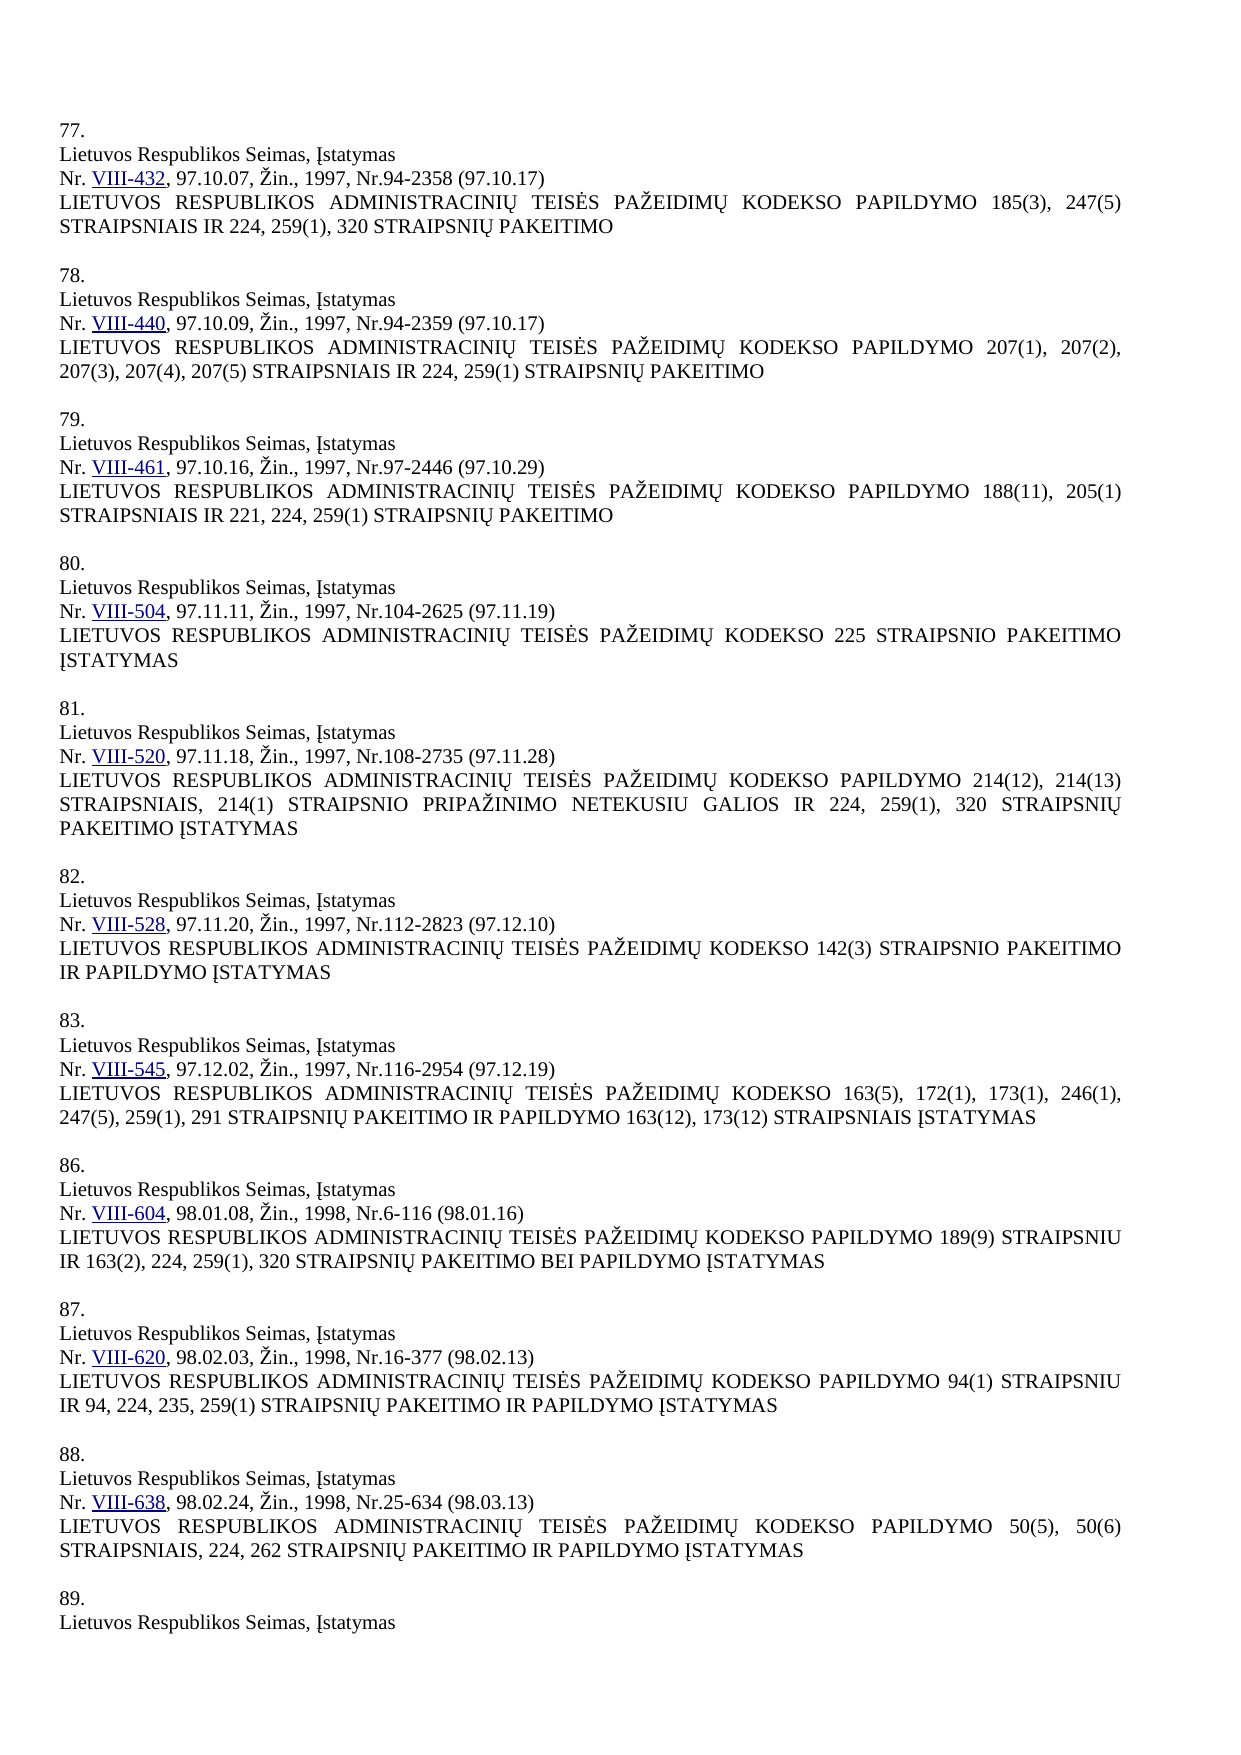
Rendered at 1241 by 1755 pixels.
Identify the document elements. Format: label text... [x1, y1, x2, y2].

text LIETUVOS RESPUBLIKOS ADMINISTRACINIŲ TEISĖS PAŽEIDIMŲ KODEKSO 142(3) STRAIPSNIO PAKEITIMO IR PAPILDYMO ĮSTATYMAS [59, 936, 1122, 984]
text LIETUVOS RESPUBLIKOS ADMINISTRACINIŲ TEISĖS PAŽEIDIMŲ KODEKSO PAPILDYMO 189(9) STRAIPSNIU IR 163(2), 224, 259(1), 320 STRAIPSNIŲ PAKEITIMO BEI PAPILDYMO ĮSTATYMAS [59, 1225, 1122, 1273]
text Lietuvos Respublikos Seimas, Įstatymas [59, 1032, 1122, 1057]
text LIETUVOS RESPUBLIKOS ADMINISTRACINIŲ TEISĖS PAŽEIDIMŲ KODEKSO PAPILDYMO 207(1), 207(2), 207(3), 207(4), 207(5) STRAIPSNIAIS IR 224, 259(1) STRAIPSNIŲ PAKEITIMO [59, 335, 1122, 383]
text 82. [59, 864, 1122, 888]
text LIETUVOS RESPUBLIKOS ADMINISTRACINIŲ TEISĖS PAŽEIDIMŲ KODEKSO PAPILDYMO 214(12), 214(13) STRAIPSNIAIS, 214(1) STRAIPSNIO PRIPAŽINIMO NETEKUSIU GALIOS IR 224, 259(1), 320 STRAIPSNIŲ PAKEITIMO ĮSTATYMAS [59, 768, 1122, 840]
text Nr. VIII-604, 98.01.08, Žin., 1998, Nr.6-116 (98.01.16) [59, 1201, 1122, 1225]
text Nr. VIII-638, 98.02.24, Žin., 1998, Nr.25-634 (98.03.13) [59, 1490, 1122, 1514]
text Lietuvos Respublikos Seimas, Įstatymas [59, 1177, 1122, 1201]
text 86. [59, 1153, 1122, 1177]
text LIETUVOS RESPUBLIKOS ADMINISTRACINIŲ TEISĖS PAŽEIDIMŲ KODEKSO PAPILDYMO 94(1) STRAIPSNIU IR 94, 224, 235, 259(1) STRAIPSNIŲ PAKEITIMO IR PAPILDYMO ĮSTATYMAS [59, 1369, 1122, 1417]
text Lietuvos Respublikos Seimas, Įstatymas [59, 431, 1122, 455]
text Nr. VIII-504, 97.11.11, Žin., 1997, Nr.104-2625 (97.11.19) [59, 599, 1122, 623]
text Nr. VIII-620, 98.02.03, Žin., 1998, Nr.16-377 (98.02.13) [59, 1345, 1122, 1369]
text 77. [59, 118, 1122, 142]
text Nr. VIII-440, 97.10.09, Žin., 1997, Nr.94-2359 (97.10.17) [59, 311, 1122, 335]
text LIETUVOS RESPUBLIKOS ADMINISTRACINIŲ TEISĖS PAŽEIDIMŲ KODEKSO 225 STRAIPSNIO PAKEITIMO ĮSTATYMAS [59, 623, 1122, 672]
text LIETUVOS RESPUBLIKOS ADMINISTRACINIŲ TEISĖS PAŽEIDIMŲ KODEKSO PAPILDYMO 50(5), 50(6) STRAIPSNIAIS, 224, 262 STRAIPSNIŲ PAKEITIMO IR PAPILDYMO ĮSTATYMAS [59, 1514, 1122, 1562]
text 78. [59, 262, 1122, 287]
text Lietuvos Respublikos Seimas, Įstatymas [59, 888, 1122, 912]
text Nr. VIII-461, 97.10.16, Žin., 1997, Nr.97-2446 (97.10.29) [59, 455, 1122, 479]
text 81. [59, 696, 1122, 720]
text Lietuvos Respublikos Seimas, Įstatymas [59, 575, 1122, 599]
text LIETUVOS RESPUBLIKOS ADMINISTRACINIŲ TEISĖS PAŽEIDIMŲ KODEKSO 163(5), 172(1), 173(1), 246(1), 247(5), 259(1), 291 STRAIPSNIŲ PAKEITIMO IR PAPILDYMO 163(12), 173(12) STRAIPSNIAIS ĮSTATYMAS [59, 1081, 1122, 1129]
text LIETUVOS RESPUBLIKOS ADMINISTRACINIŲ TEISĖS PAŽEIDIMŲ KODEKSO PAPILDYMO 185(3), 247(5) STRAIPSNIAIS IR 224, 259(1), 320 STRAIPSNIŲ PAKEITIMO [59, 190, 1122, 238]
text Nr. VIII-528, 97.11.20, Žin., 1997, Nr.112-2823 (97.12.10) [59, 912, 1122, 936]
text Lietuvos Respublikos Seimas, Įstatymas [59, 1466, 1122, 1490]
text Nr. VIII-432, 97.10.07, Žin., 1997, Nr.94-2358 (97.10.17) [59, 166, 1122, 190]
text LIETUVOS RESPUBLIKOS ADMINISTRACINIŲ TEISĖS PAŽEIDIMŲ KODEKSO PAPILDYMO 188(11), 205(1) STRAIPSNIAIS IR 221, 224, 259(1) STRAIPSNIŲ PAKEITIMO [59, 479, 1122, 527]
text 79. [59, 407, 1122, 431]
text 88. [59, 1442, 1122, 1466]
text Lietuvos Respublikos Seimas, Įstatymas [59, 142, 1122, 166]
text 89. [59, 1586, 1122, 1610]
text Lietuvos Respublikos Seimas, Įstatymas [59, 1610, 1122, 1634]
text Lietuvos Respublikos Seimas, Įstatymas [59, 720, 1122, 744]
text 83. [59, 1008, 1122, 1032]
text Nr. VIII-520, 97.11.18, Žin., 1997, Nr.108-2735 (97.11.28) [59, 744, 1122, 768]
text 87. [59, 1297, 1122, 1321]
text Nr. VIII-545, 97.12.02, Žin., 1997, Nr.116-2954 (97.12.19) [59, 1057, 1122, 1081]
text Lietuvos Respublikos Seimas, Įstatymas [59, 1321, 1122, 1345]
text Lietuvos Respublikos Seimas, Įstatymas [59, 287, 1122, 311]
text 80. [59, 551, 1122, 575]
